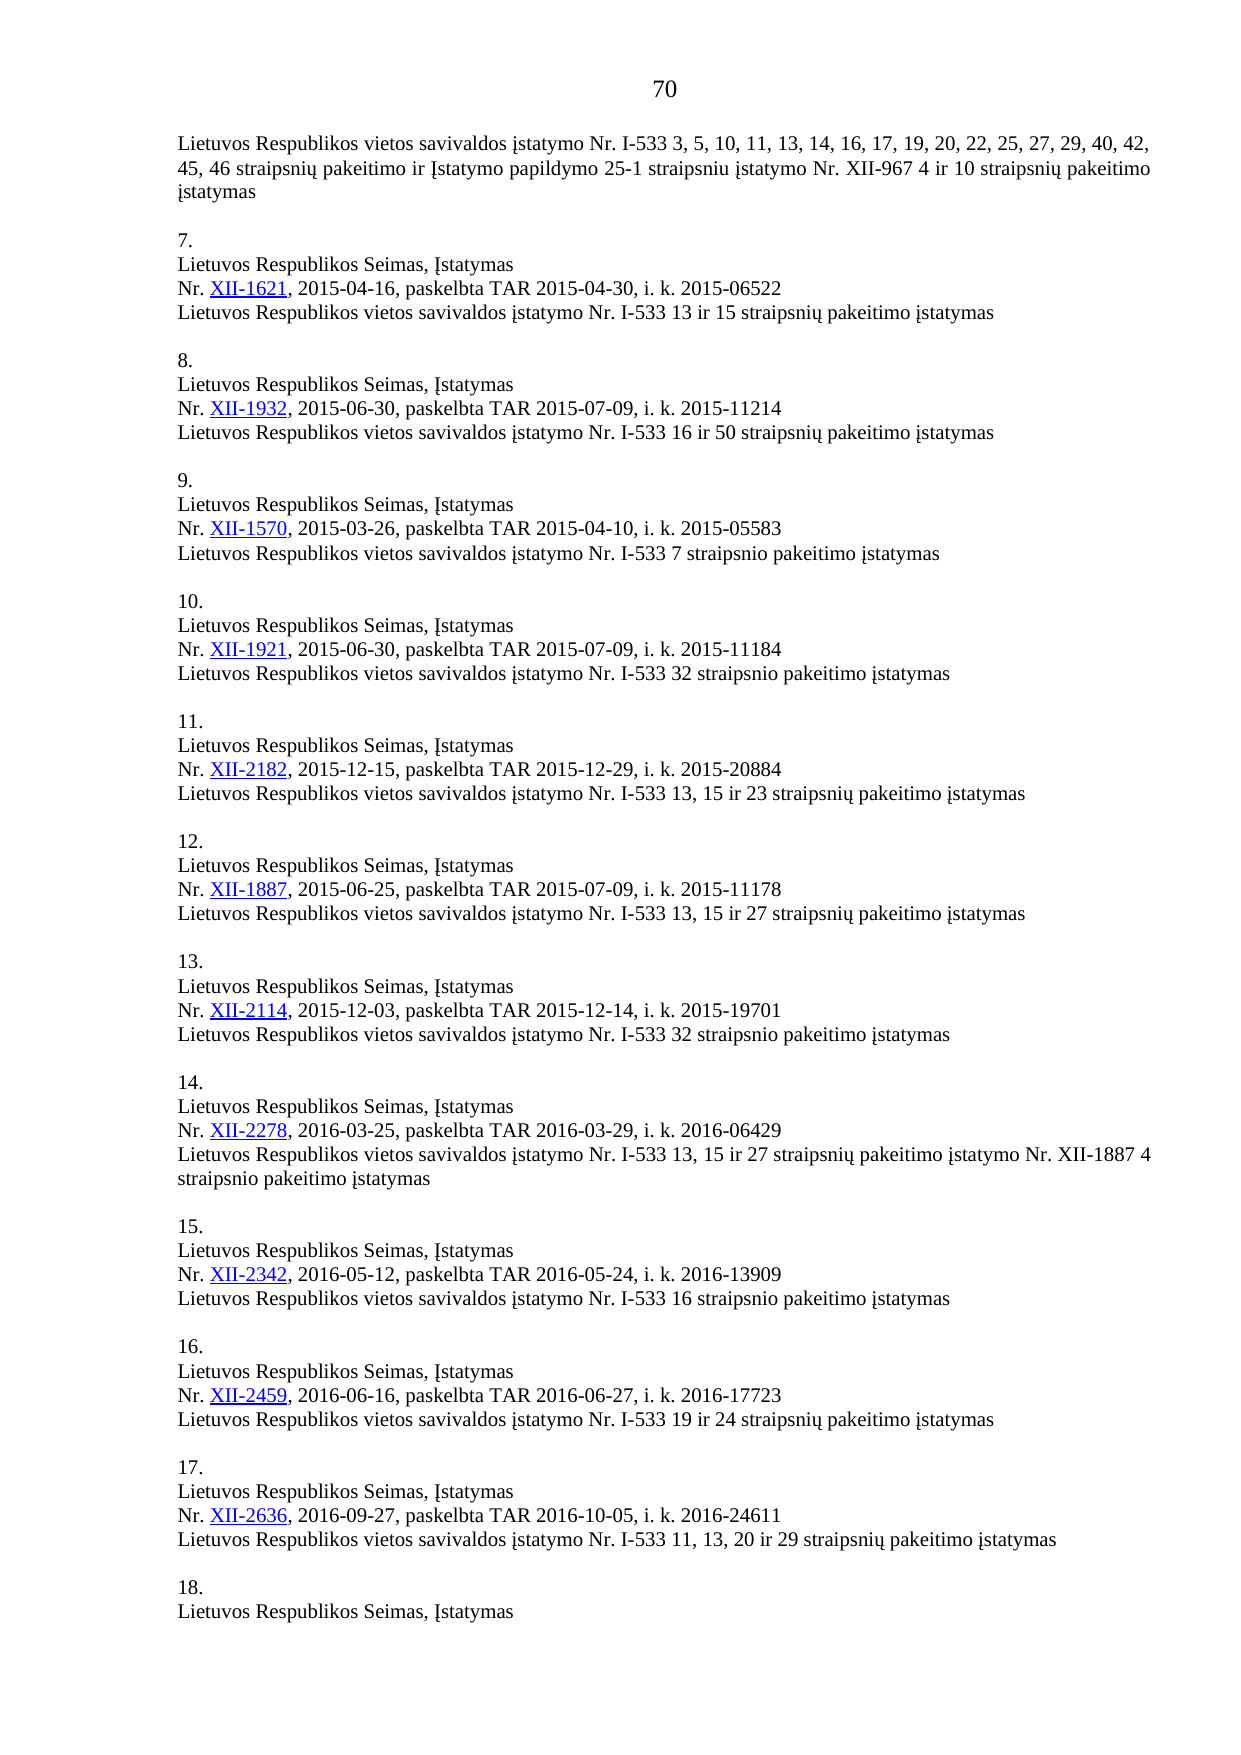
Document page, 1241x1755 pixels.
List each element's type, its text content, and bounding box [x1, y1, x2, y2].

text 11. [177, 709, 1152, 733]
text Lietuvos Respublikos vietos savivaldos įstatymo Nr. I-533 32 straipsnio pakeitimo įstatymas [177, 1022, 1152, 1046]
text Lietuvos Respublikos Seimas, Įstatymas [177, 973, 1152, 998]
text Lietuvos Respublikos Seimas, Įstatymas [177, 372, 1152, 396]
text Nr. XII-2278, 2016-03-25, paskelbta TAR 2016-03-29, i. k. 2016-06429 [177, 1118, 1152, 1142]
text Nr. XII-2459, 2016-06-16, paskelbta TAR 2016-06-27, i. k. 2016-17723 [177, 1383, 1152, 1407]
text Lietuvos Respublikos Seimas, Įstatymas [177, 1358, 1152, 1383]
text Nr. XII-2182, 2015-12-15, paskelbta TAR 2015-12-29, i. k. 2015-20884 [177, 757, 1152, 781]
text Nr. XII-1621, 2015-04-16, paskelbta TAR 2015-04-30, i. k. 2015-06522 [177, 276, 1152, 300]
text Nr. XII-2114, 2015-12-03, paskelbta TAR 2015-12-14, i. k. 2015-19701 [177, 998, 1152, 1022]
text 12. [177, 829, 1152, 853]
text 17. [177, 1455, 1152, 1479]
text Nr. XII-2342, 2016-05-12, paskelbta TAR 2016-05-24, i. k. 2016-13909 [177, 1262, 1152, 1286]
text Lietuvos Respublikos vietos savivaldos įstatymo Nr. I-533 19 ir 24 straipsnių pakeitimo įstatymas [177, 1407, 1152, 1431]
text Lietuvos Respublikos Seimas, Įstatymas [177, 733, 1152, 757]
text Lietuvos Respublikos vietos savivaldos įstatymo Nr. I-533 7 straipsnio pakeitimo įstatymas [177, 540, 1152, 564]
text Lietuvos Respublikos Seimas, Įstatymas [177, 1094, 1152, 1118]
text 10. [177, 588, 1152, 613]
text Lietuvos Respublikos vietos savivaldos įstatymo Nr. I-533 11, 13, 20 ir 29 straipsnių pakeitimo įstatymas [177, 1527, 1152, 1551]
text 9. [177, 468, 1152, 492]
text 8. [177, 348, 1152, 372]
text Nr. XII-2636, 2016-09-27, paskelbta TAR 2016-10-05, i. k. 2016-24611 [177, 1503, 1152, 1527]
text Lietuvos Respublikos vietos savivaldos įstatymo Nr. I-533 13 ir 15 straipsnių pakeitimo įstatymas [177, 300, 1152, 324]
text 7. [177, 228, 1152, 252]
text Nr. XII-1570, 2015-03-26, paskelbta TAR 2015-04-10, i. k. 2015-05583 [177, 516, 1152, 540]
text 18. [177, 1575, 1152, 1599]
text Lietuvos Respublikos Seimas, Įstatymas [177, 613, 1152, 637]
text Lietuvos Respublikos vietos savivaldos įstatymo Nr. I-533 3, 5, 10, 11, 13, 14, 16, 17, 19, 20, 22, 25, 27, 29, 40, 42, 45, 46 straipsnių pakeitimo ir Įstatymo papildymo 25-1 straipsniu įstatymo Nr. XII-967 4 ir 10 straipsnių pakeitimo įstatymas [177, 131, 1152, 203]
text Lietuvos Respublikos vietos savivaldos įstatymo Nr. I-533 16 straipsnio pakeitimo įstatymas [177, 1286, 1152, 1310]
text Nr. XII-1921, 2015-06-30, paskelbta TAR 2015-07-09, i. k. 2015-11184 [177, 637, 1152, 661]
text Lietuvos Respublikos Seimas, Įstatymas [177, 1238, 1152, 1262]
text Lietuvos Respublikos Seimas, Įstatymas [177, 1479, 1152, 1503]
text Lietuvos Respublikos vietos savivaldos įstatymo Nr. I-533 13, 15 ir 27 straipsnių pakeitimo įstatymo Nr. XII-1887 4 straipsnio pakeitimo įstatymas [177, 1142, 1152, 1190]
text Lietuvos Respublikos vietos savivaldos įstatymo Nr. I-533 13, 15 ir 23 straipsnių pakeitimo įstatymas [177, 781, 1152, 805]
text 14. [177, 1070, 1152, 1094]
text Nr. XII-1887, 2015-06-25, paskelbta TAR 2015-07-09, i. k. 2015-11178 [177, 877, 1152, 901]
text Lietuvos Respublikos vietos savivaldos įstatymo Nr. I-533 32 straipsnio pakeitimo įstatymas [177, 661, 1152, 685]
text Lietuvos Respublikos Seimas, Įstatymas [177, 492, 1152, 516]
text Lietuvos Respublikos Seimas, Įstatymas [177, 252, 1152, 276]
text 13. [177, 949, 1152, 973]
text Lietuvos Respublikos Seimas, Įstatymas [177, 853, 1152, 877]
text Lietuvos Respublikos Seimas, Įstatymas [177, 1599, 1152, 1623]
text Lietuvos Respublikos vietos savivaldos įstatymo Nr. I-533 16 ir 50 straipsnių pakeitimo įstatymas [177, 420, 1152, 444]
text 15. [177, 1214, 1152, 1238]
text Nr. XII-1932, 2015-06-30, paskelbta TAR 2015-07-09, i. k. 2015-11214 [177, 396, 1152, 420]
text 16. [177, 1334, 1152, 1358]
text Lietuvos Respublikos vietos savivaldos įstatymo Nr. I-533 13, 15 ir 27 straipsnių pakeitimo įstatymas [177, 901, 1152, 925]
